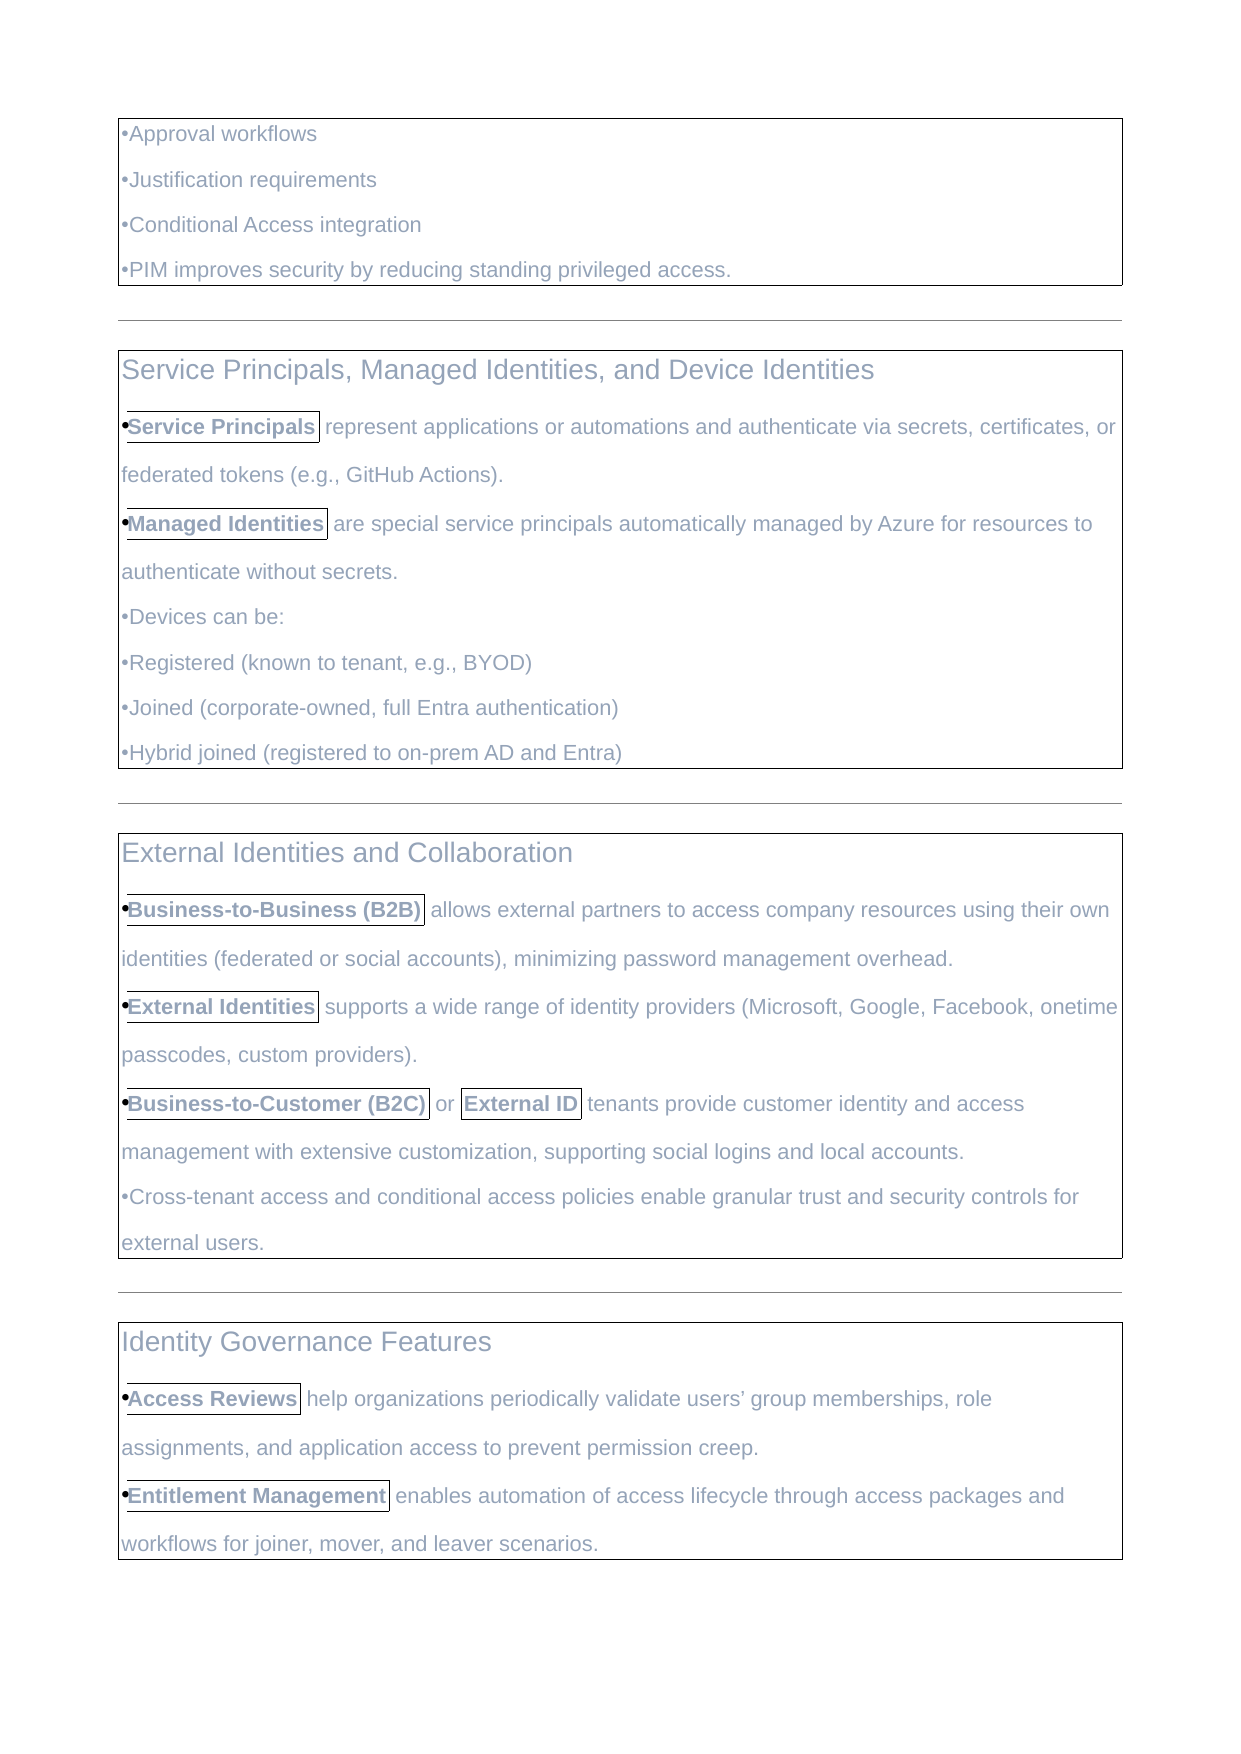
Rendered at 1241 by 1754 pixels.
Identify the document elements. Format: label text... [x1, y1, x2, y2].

list Registered (known to tenant, e.g., BYOD) [119, 647, 1122, 675]
subtitle Identity Governance Features [119, 1323, 1122, 1357]
list Devices can be: [119, 601, 1122, 629]
list Access Reviews help organizations periodically validate users’ group memberships, role assignments, and application access to prevent permission creep. [119, 1380, 1122, 1460]
subtitle Service Principals, Managed Identities, and Device Identities [119, 351, 1122, 385]
list Service Principals represent applications or automations and authenticate via secrets, certificates, or federated tokens (e.g., GitHub Actions). [119, 408, 1122, 487]
list Managed Identities are special service principals automatically managed by Azure for resources to authenticate without secrets. [119, 504, 1122, 584]
list Hybrid joined (registered to on-prem AD and Entra) [119, 737, 1122, 768]
list External Identities supports a wide range of identity providers (Microsoft, Google, Facebook, onetime passcodes, custom providers). [119, 988, 1122, 1067]
list Conditional Access integration [119, 209, 1122, 237]
list Business-to-Customer (B2C) or External ID tenants provide customer identity and access management with extensive customization, supporting social logins and local accounts. [119, 1084, 1122, 1164]
list Approval workflows [119, 119, 1122, 146]
list Cross-tenant access and conditional access policies enable granular trust and security controls for external users. [119, 1181, 1122, 1258]
list Joined (corporate-owned, full Entra authentication) [119, 692, 1122, 720]
list Justification requirements [119, 163, 1122, 192]
list Entitlement Management enables automation of access lifecycle through access packages and workflows for joiner, mover, and leaver scenarios. [119, 1477, 1122, 1559]
subtitle External Identities and Collaboration [119, 834, 1122, 868]
list Business-to-Business (B2B) allows external partners to access company resources using their own identities (federated or social accounts), minimizing password management overhead. [119, 891, 1122, 971]
list PIM improves security by reducing standing privileged access. [119, 254, 1122, 285]
